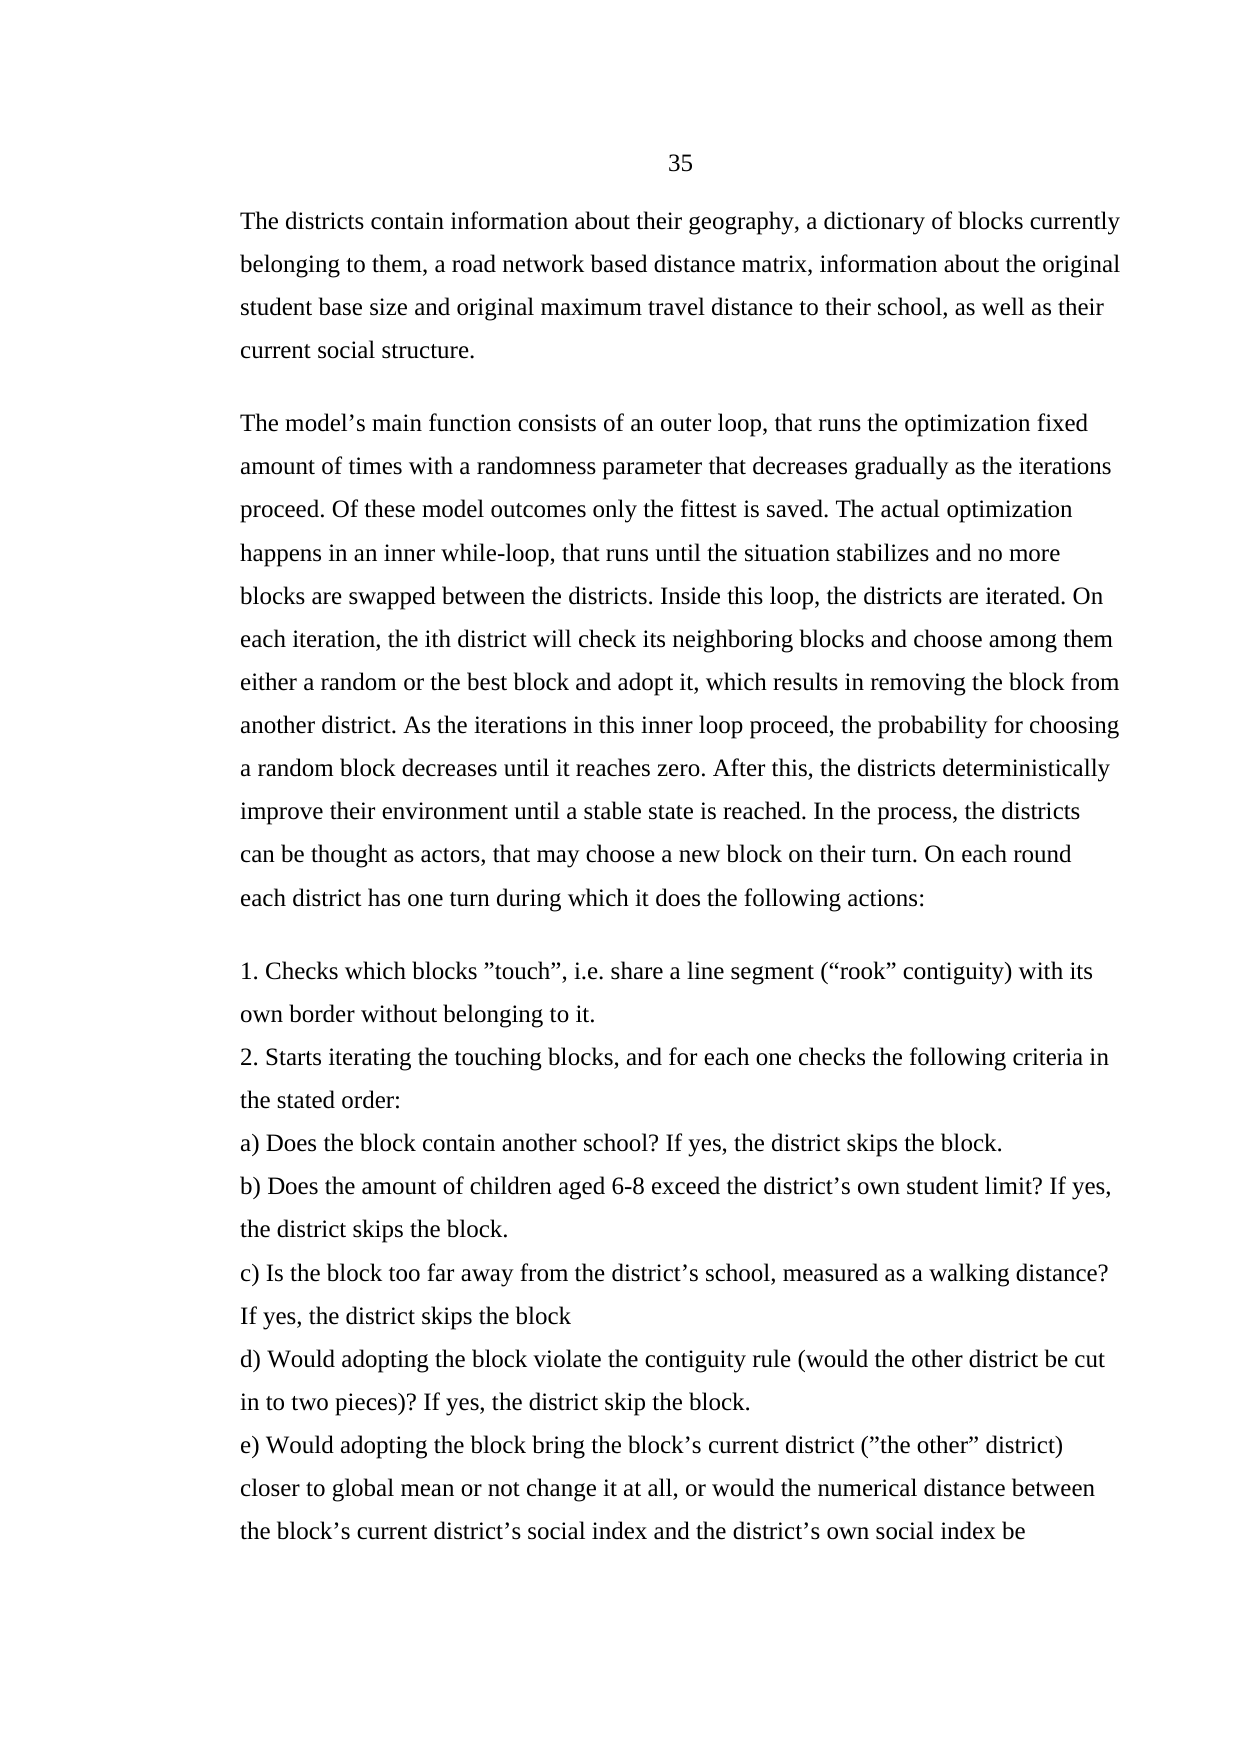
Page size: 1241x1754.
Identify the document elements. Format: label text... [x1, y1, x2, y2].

text The model’s main function consists of an outer loop, that runs the optimization fixed amount of times with a randomness parameter that decreases gradually as the iterations proceed. Of these model outcomes only the fittest is saved. The actual optimization happens in an inner while-loop, that runs until the situation stabilizes and no more blocks are swapped between the districts. Inside this loop, the districts are iterated. On each iteration, the ith district will check its neighboring blocks and choose among them either a random or the best block and adopt it, which results in removing the block from another district. As the iterations in this inner loop proceed, the probability for choosing a random block decreases until it reaches zero. After this, the districts deterministically improve their environment until a stable state is reached. In the process, the districts can be thought as actors, that may choose a new block on their turn. On each round each district has one turn during which it does the following actions: [240, 408, 1121, 911]
text The districts contain information about their geography, a dictionary of blocks currently belonging to them, a road network based distance matrix, information about the original student base size and original maximum travel distance to their school, as well as their current social structure. [240, 206, 1121, 364]
text 1. Checks which blocks ”touch”, i.e. share a line segment (“rook” contiguity) with its own border without belonging to it. 2. Starts iterating the touching blocks, and for each one checks the following criteria in the stated order: a) Does the block contain another school? If yes, the district skips the block. b) Does the amount of children aged 6-8 exceed the district’s own student limit? If yes, the district skips the block. c) Is the block too far away from the district’s school, measured as a walking distance? If yes, the district skips the block d) Would adopting the block violate the contiguity rule (would the other district be cut in to two pieces)? If yes, the district skip the block. e) Would adopting the block bring the block’s current district (”the other” district) closer to global mean or not change it at all, or would the numerical distance between the block’s current district’s social index and the district’s own social index be [240, 956, 1121, 1545]
